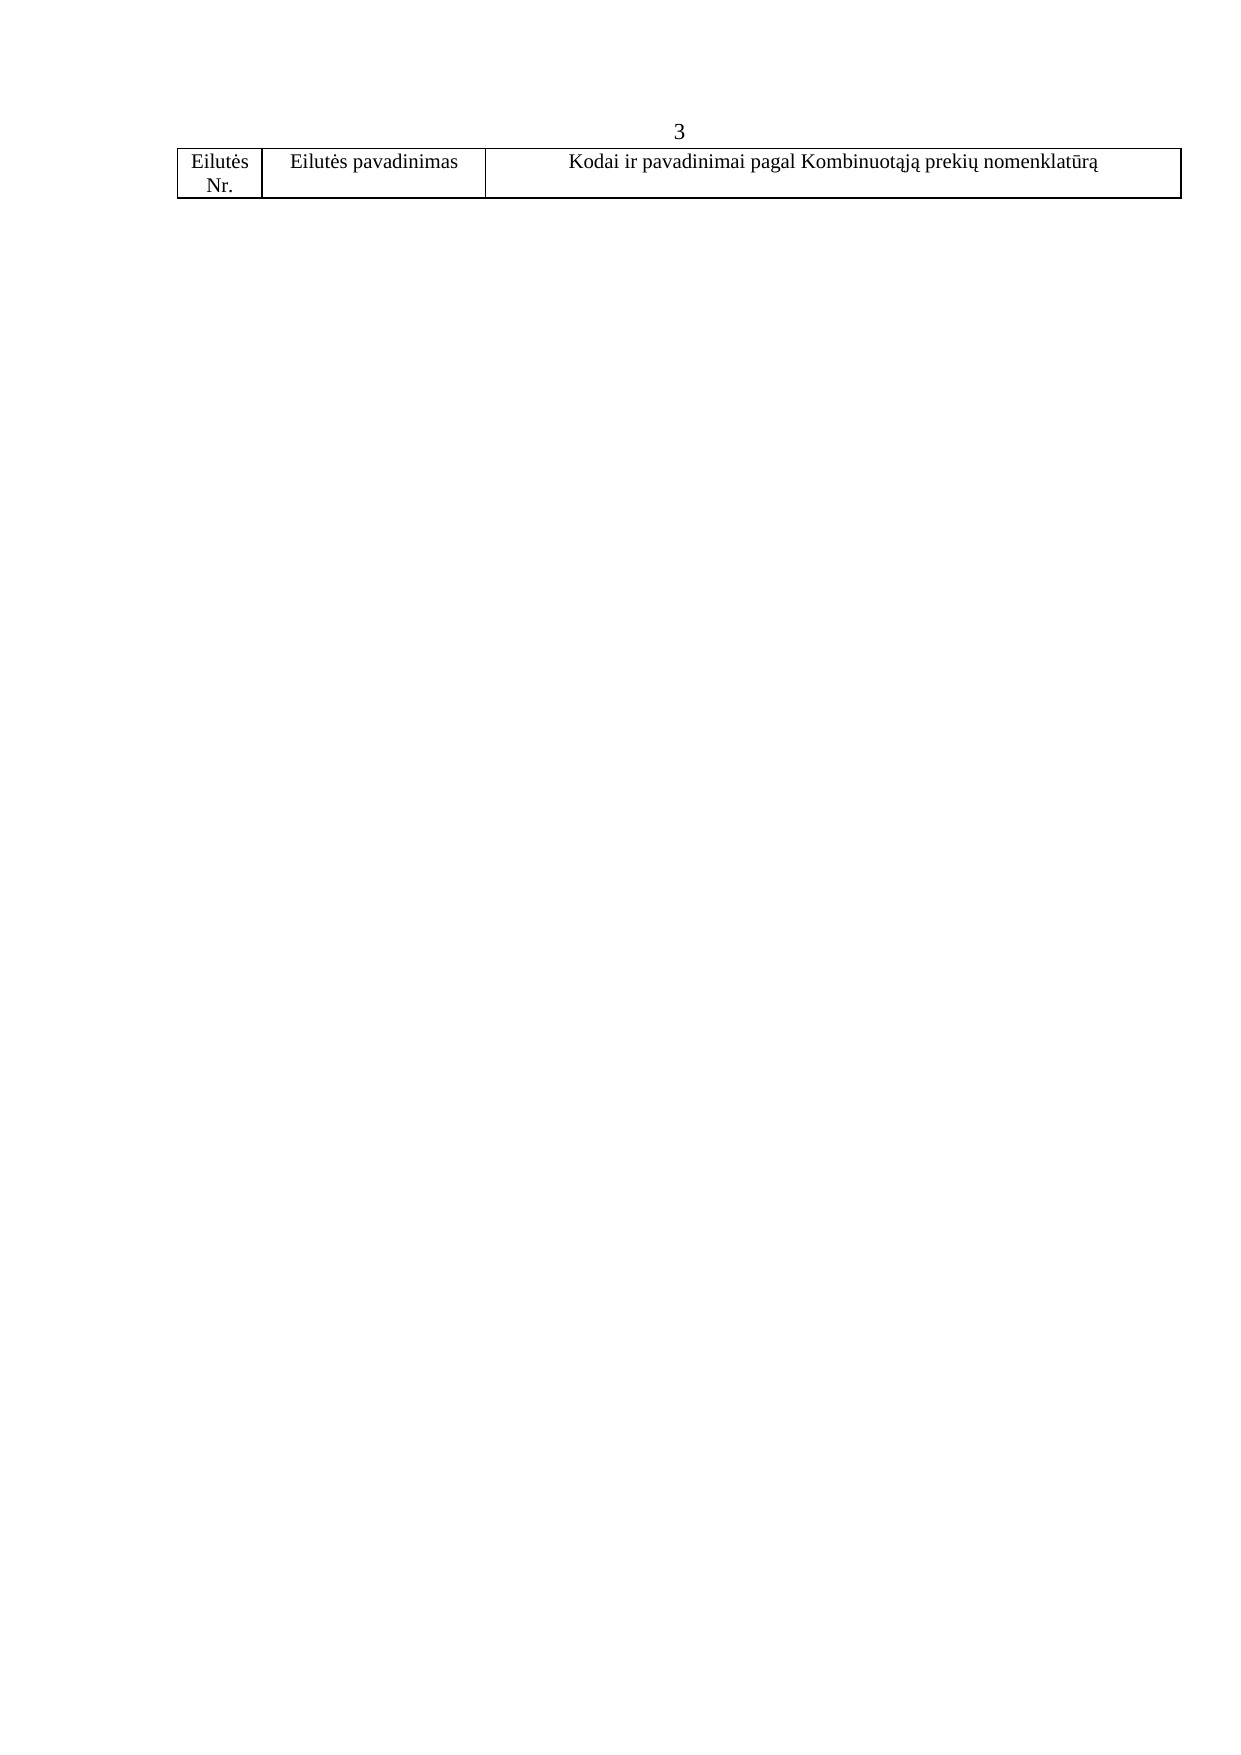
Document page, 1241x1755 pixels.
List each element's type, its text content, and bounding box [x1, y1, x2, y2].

table_header Kodai ir pavadinimai pagal Kombinuotąją prekių nomenklatūrą [486, 149, 1180, 197]
table_header Eilutės pavadinimas [263, 149, 485, 197]
table_header Eilutės Nr. [178, 149, 261, 197]
